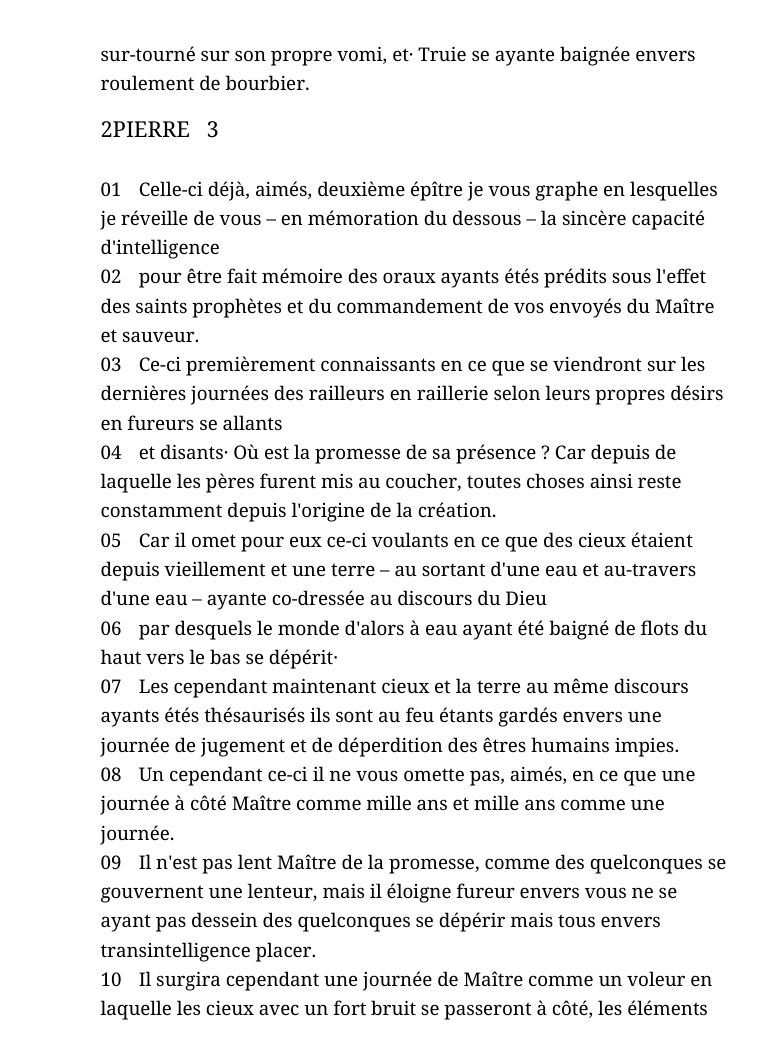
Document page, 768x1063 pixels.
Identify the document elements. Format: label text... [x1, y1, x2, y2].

text 01 Celle-ci déjà, aimés, deuxième épître je vous graphe en lesquelles je réveille de vous – en mémoration du dessous – la sincère capacité d'intelligence 02 pour être fait mémoire des oraux ayants étés prédits sous l'effet des saints prophètes et du commandement de vos envoyés du Maître et sauveur. 03 Ce-ci premièrement connaissants en ce que se viendront sur les dernières journées des railleurs en raillerie selon leurs propres désirs en fureurs se allants 04 et disants· Où est la promesse de sa présence ? Car depuis de laquelle les pères furent mis au coucher, toutes choses ainsi reste constamment depuis l'origine de la création. 05 Car il omet pour eux ce-ci voulants en ce que des cieux étaient depuis vieillement et une terre – au sortant d'une eau et au-travers d'une eau – ayante co-dressée au discours du Dieu 06 par desquels le monde d'alors à eau ayant été baigné de flots du haut vers le bas se dépérit· 07 Les cependant maintenant cieux et la terre au même discours ayants étés thésaurisés ils sont au feu étants gardés envers une journée de jugement et de déperdition des êtres humains impies. 08 Un cependant ce-ci il ne vous omette pas, aimés, en ce que une journée à côté Maître comme mille ans et mille ans comme une journée. 09 Il n'est pas lent Maître de la promesse, comme des quelconques se gouvernent une lenteur, mais il éloigne fureur envers vous ne se ayant pas dessein des quelconques se dépérir mais tous envers transintelligence placer. 10 Il surgira cependant une journée de Maître comme un voleur en laquelle les cieux avec un fort bruit se passeront à côté, les éléments [100, 149, 729, 1021]
text 2PIERRE 3 [100, 114, 729, 144]
text sur-tourné sur son propre vomi, et· Truie se ayante baignée envers roulement de bourbier. [100, 41, 729, 96]
